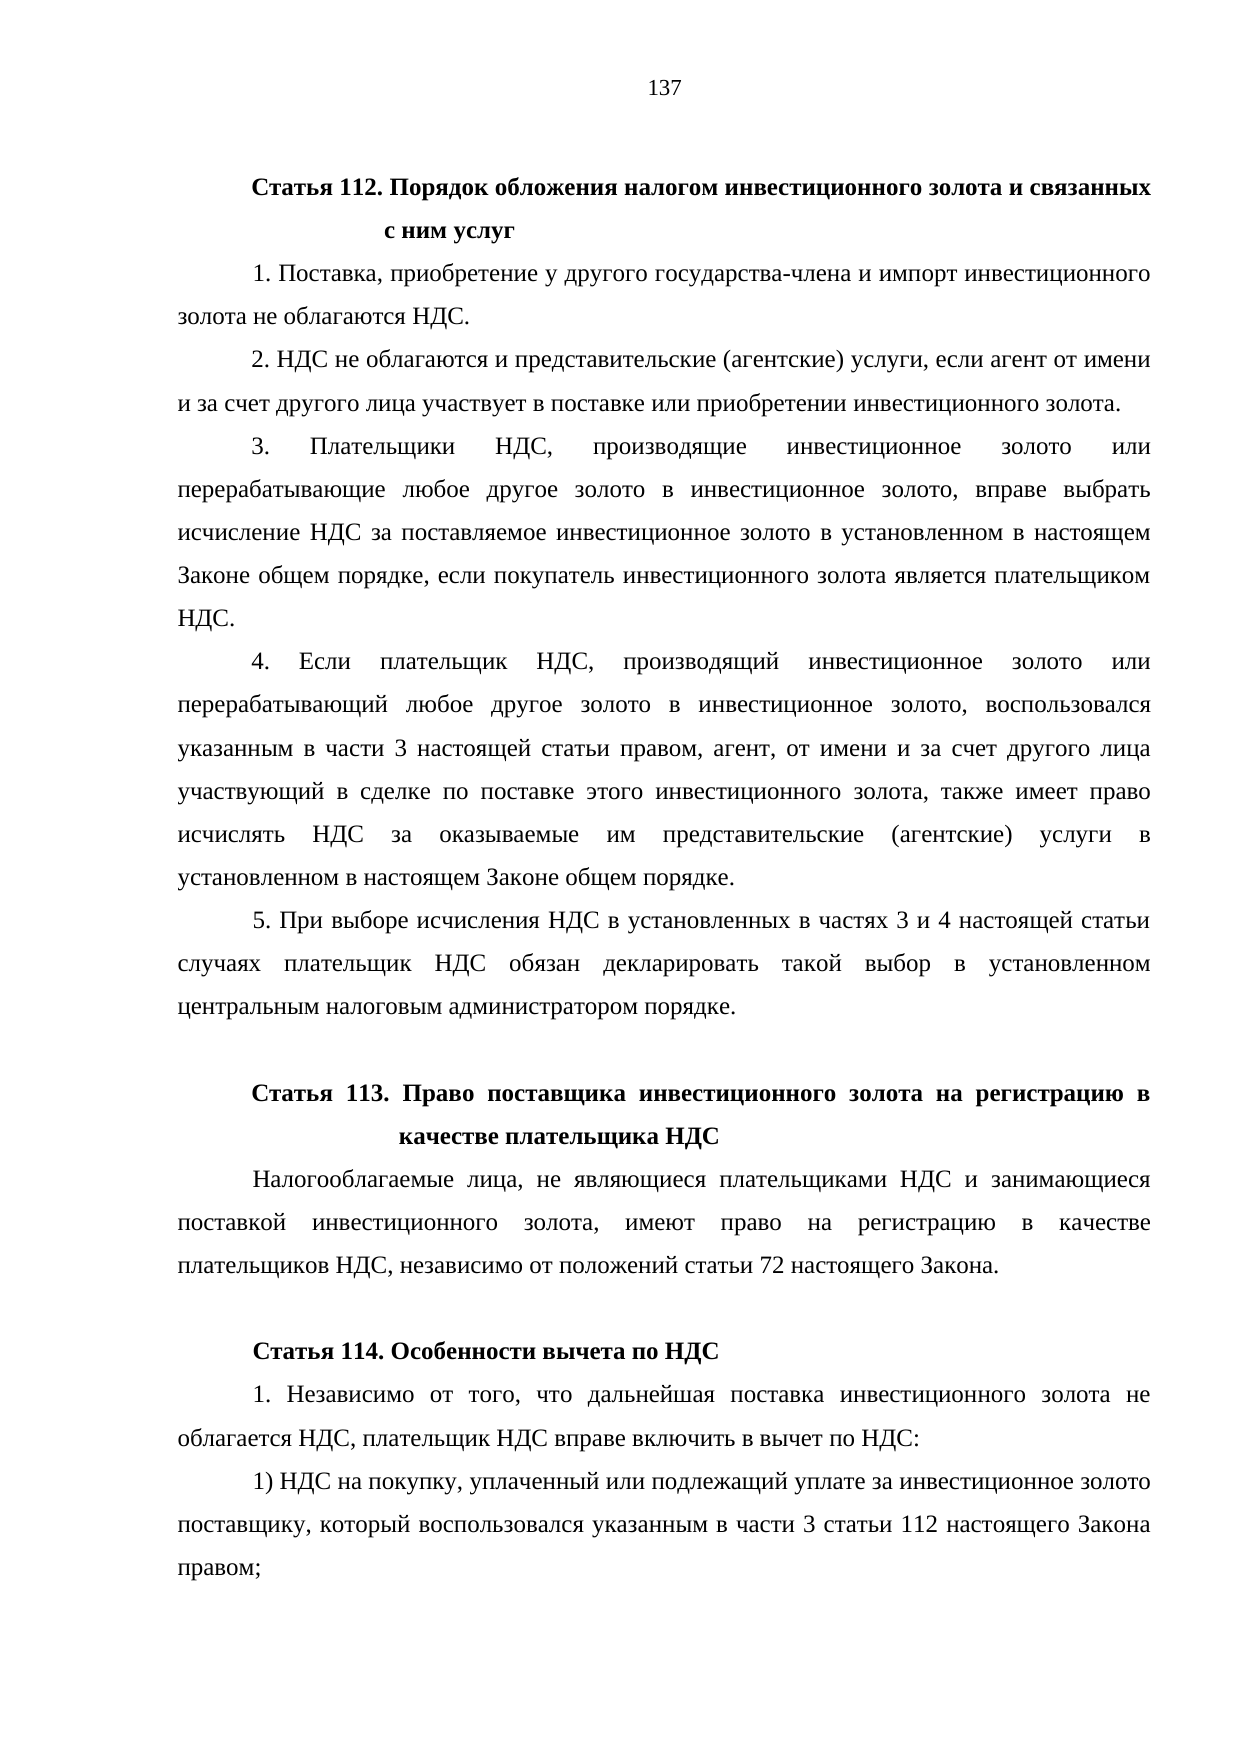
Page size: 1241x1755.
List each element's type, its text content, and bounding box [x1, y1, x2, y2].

text 1. Независимо от того, что дальнейшая поставка инвестиционного золота не облагается НДС, плательщик НДС вправе включить в вычет по НДС: [177, 1379, 1152, 1451]
text 1) НДС на покупку, уплаченный или подлежащий уплате за инвестиционное золото поставщику, который воспользовался указанным в части 3 статьи 112 настоящего Закона правом; [177, 1466, 1152, 1581]
text Налогооблагаемые лица, не являющиеся плательщиками НДС и занимающиеся поставкой инвестиционного золота, имеют право на регистрацию в качестве плательщиков НДС, независимо от положений статьи 72 настоящего Закона. [177, 1164, 1152, 1279]
text Статья 112. Порядок обложения налогом инвестиционного золота и связанных с ним услуг [251, 172, 1152, 244]
text Статья 114. Особенности вычета по НДС [177, 1336, 1152, 1365]
text Статья 113. Право поставщика инвестиционного золота на регистрацию в качестве плательщика НДС [251, 1078, 1152, 1149]
text 2. НДС не облагаются и представительские (агентские) услуги, если агент от имени и за счет другого лица участвует в поставке или приобретении инвестиционного золота. [177, 344, 1152, 416]
text 3. Плательщики НДС, производящие инвестиционное золото или перерабатывающие любое другое золото в инвестиционное золото, вправе выбрать исчисление НДС за поставляемое инвестиционное золото в установленном в настоящем Законе общем порядке, если покупатель инвестиционного золота является плательщиком НДС. [177, 431, 1152, 632]
text 4. Если плательщик НДС, производящий инвестиционное золото или перерабатывающий любое другое золото в инвестиционное золото, воспользовался указанным в части 3 настоящей статьи правом, агент, от имени и за счет другого лица участвующий в сделке по поставке этого инвестиционного золота, также имеет право исчислять НДС за оказываемые им представительские (агентские) услуги в установленном в настоящем Законе общем порядке. [177, 646, 1152, 891]
text 1. Поставка, приобретение у другого государства-члена и импорт инвестиционного золота не облагаются НДС. [177, 258, 1152, 330]
text 5. При выборе исчисления НДС в установленных в частях 3 и 4 настоящей статьи случаях плательщик НДС обязан декларировать такой выбор в установленном центральным налоговым администратором порядке. [177, 905, 1152, 1020]
